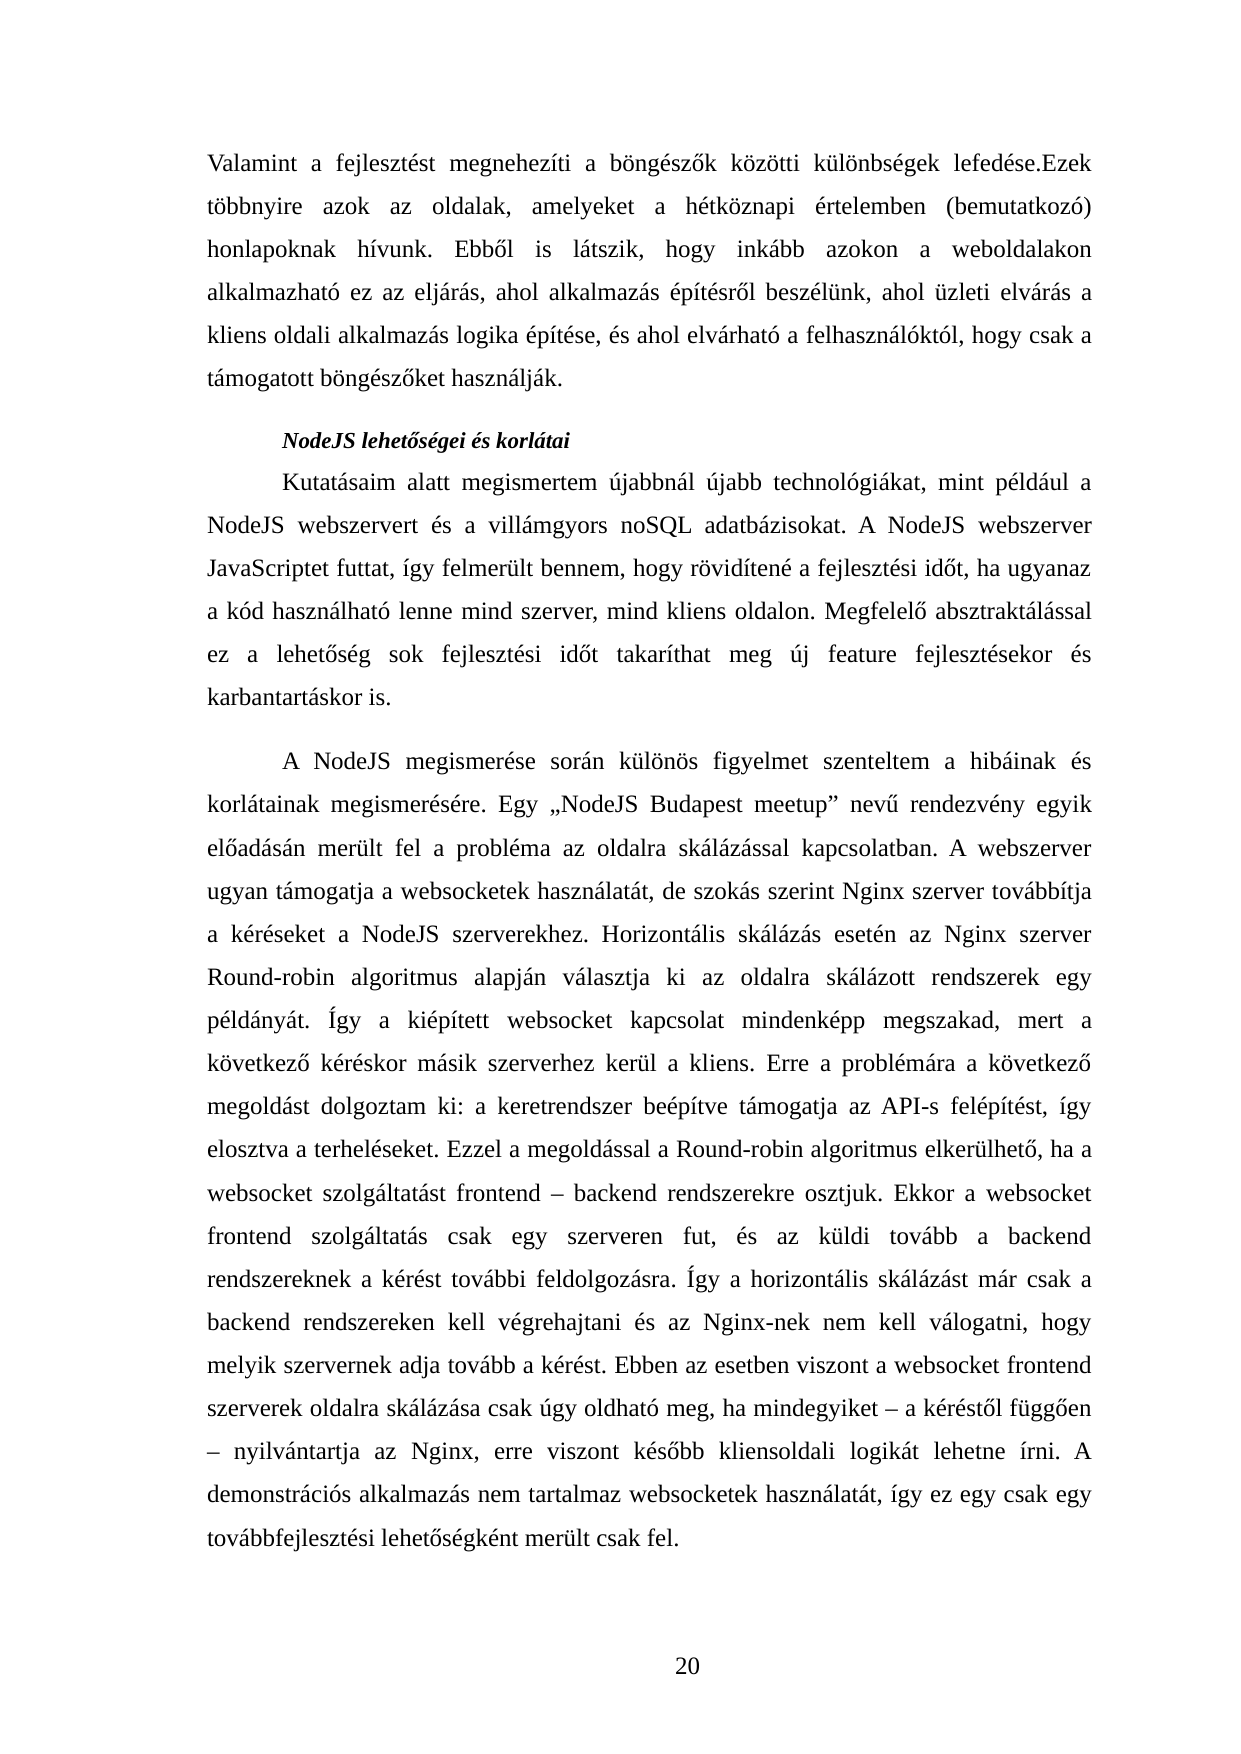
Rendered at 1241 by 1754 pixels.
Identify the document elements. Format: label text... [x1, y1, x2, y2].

subtitle NodeJS lehetőségei és korlátai [244, 427, 1092, 454]
text Kutatásaim alatt megismertem újabbnál újabb technológiákat, mint például a NodeJS webszervert és a villámgyors noSQL adatbázisokat. A NodeJS webszerver JavaScriptet futtat, így felmerült bennem, hogy rövidítené a fejlesztési időt, ha ugyanaz a kód használható lenne mind szerver, mind kliens oldalon. Megfelelő absztraktálással ez a lehetőség sok fejlesztési időt takaríthat meg új feature fejlesztésekor és karbantartáskor is. [207, 467, 1092, 711]
text Valamint a fejlesztést megnehezíti a böngészők közötti különbségek lefedése.Ezek többnyire azok az oldalak, amelyeket a hétköznapi értelemben (bemutatkozó) honlapoknak hívunk. Ebből is látszik, hogy inkább azokon a weboldalakon alkalmazható ez az eljárás, ahol alkalmazás építésről beszélünk, ahol üzleti elvárás a kliens oldali alkalmazás logika építése, és ahol elvárható a felhasználóktól, hogy csak a támogatott böngészőket használják. [207, 148, 1092, 392]
text A NodeJS megismerése során különös figyelmet szenteltem a hibáinak és korlátainak megismerésére. Egy „NodeJS Budapest meetup” nevű rendezvény egyik előadásán merült fel a probléma az oldalra skálázással kapcsolatban. A webszerver ugyan támogatja a websocketek használatát, de szokás szerint Nginx szerver továbbítja a kéréseket a NodeJS szerverekhez. Horizontális skálázás esetén az Nginx szerver Round-robin algoritmus alapján választja ki az oldalra skálázott rendszerek egy példányát. Így a kiépített websocket kapcsolat mindenképp megszakad, mert a következő kéréskor másik szerverhez kerül a kliens. Erre a problémára a következő megoldást dolgoztam ki: a keretrendszer beépítve támogatja az API-s felépítést, így elosztva a terheléseket. Ezzel a megoldással a Round-robin algoritmus elkerülhető, ha a websocket szolgáltatást frontend – backend rendszerekre osztjuk. Ekkor a websocket frontend szolgáltatás csak egy szerveren fut, és az küldi tovább a backend rendszereknek a kérést további feldolgozásra. Így a horizontális skálázást már csak a backend rendszereken kell végrehajtani és az Nginx-nek nem kell válogatni, hogy melyik szervernek adja tovább a kérést. Ebben az esetben viszont a websocket frontend szerverek oldalra skálázása csak úgy oldható meg, ha mindegyiket – a kéréstől függően – nyilvántartja az Nginx, erre viszont később kliensoldali logikát lehetne írni. A demonstrációs alkalmazás nem tartalmaz websocketek használatát, így ez egy csak egy továbbfejlesztési lehetőségként merült csak fel. [207, 746, 1092, 1551]
